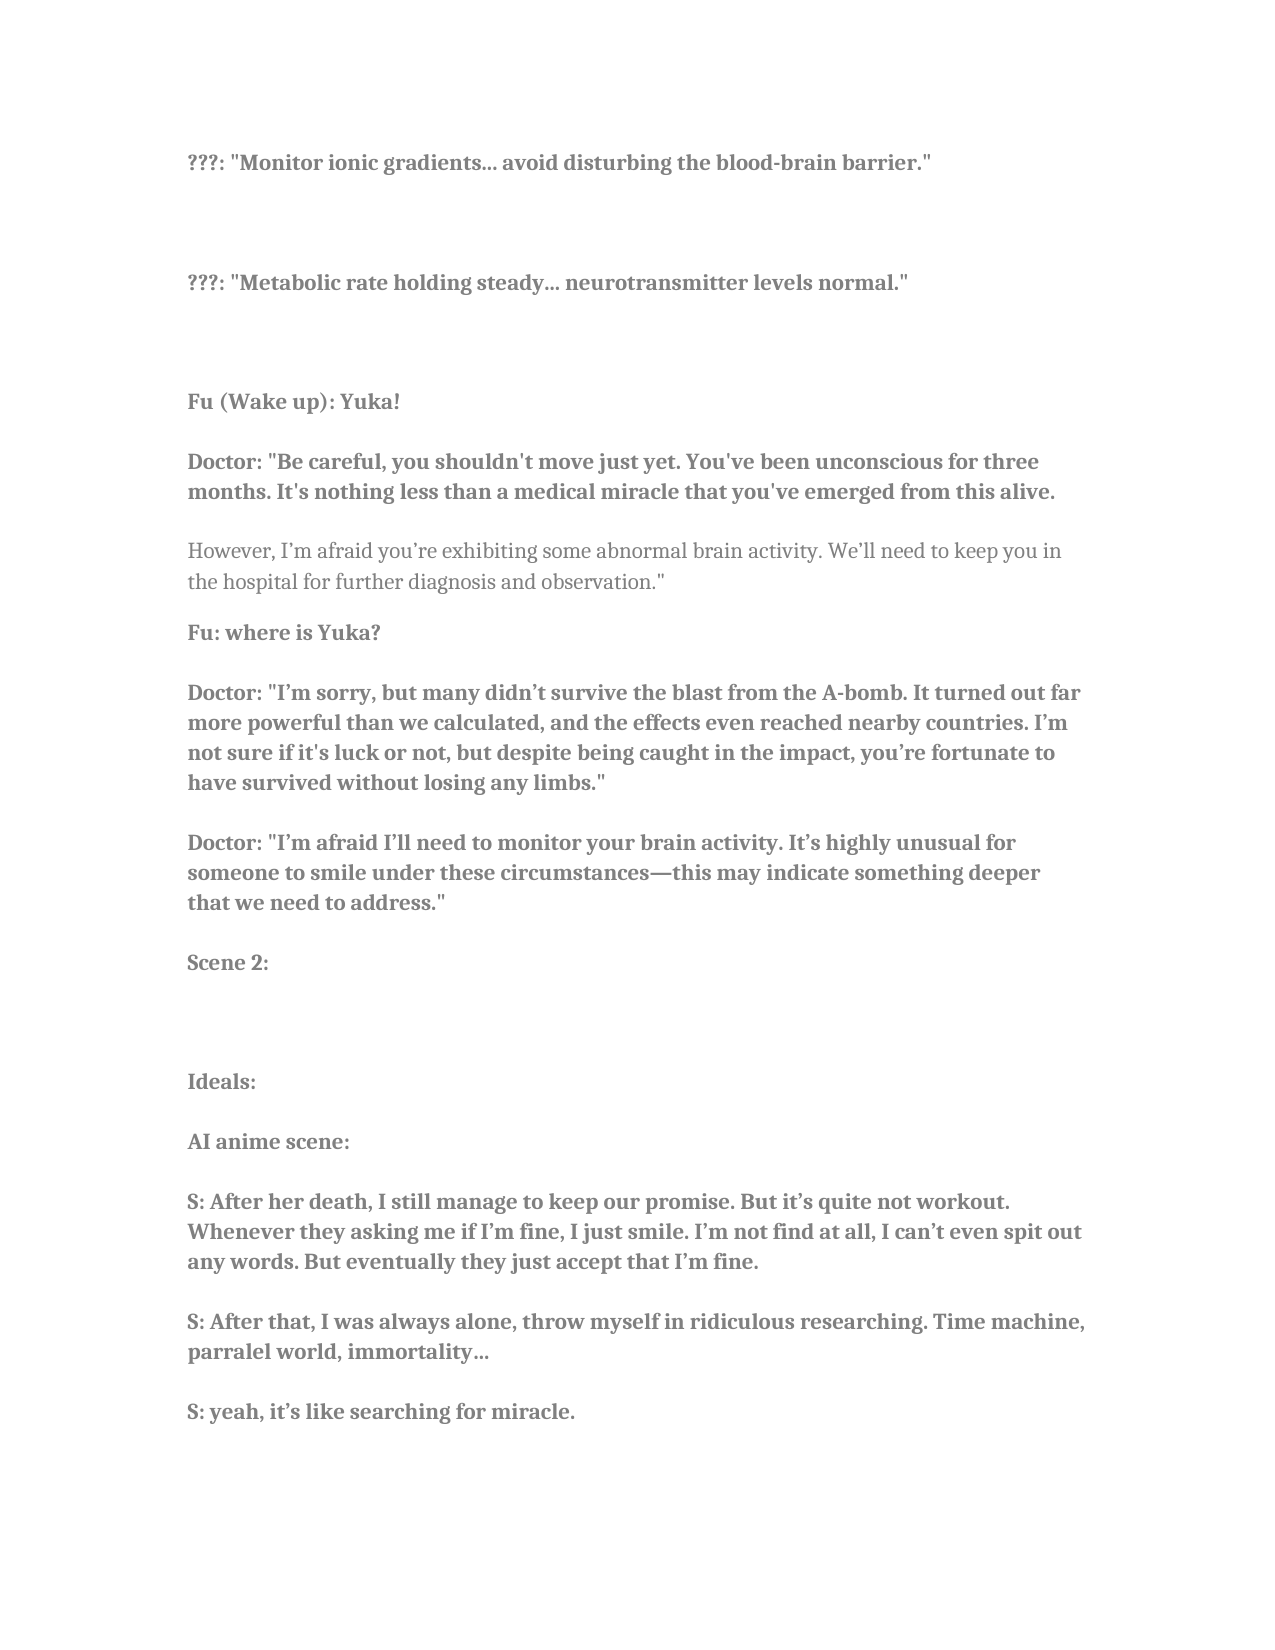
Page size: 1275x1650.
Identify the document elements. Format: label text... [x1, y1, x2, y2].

text Doctor: "Be careful, you shouldn't move just yet. You've been unconscious for three months. It's nothing less than a medical miracle that you've emerged from this alive. [187, 448, 1087, 505]
text ???: "Metabolic rate holding steady... neurotransmitter levels normal." [187, 269, 1087, 296]
text ???: "Monitor ionic gradients... avoid disturbing the blood-brain barrier." [187, 150, 1087, 176]
text However, I’m afraid you’re exhibiting some abnormal brain activity. We’ll need to keep you in the hospital for further diagnosis and observation." [187, 538, 1087, 595]
text S: After that, I was always alone, throw myself in ridiculous researching. Time machine, parralel world, immortality… [187, 1308, 1087, 1365]
text Doctor: "I’m sorry, but many didn’t survive the blast from the A-bomb. It turned out far more powerful than we calculated, and the effects even reached nearby countries. I’m not sure if it's luck or not, but despite being caught in the impact, you’re fortunate to have survived without losing any limbs." [187, 679, 1087, 796]
text Ideals: [187, 1069, 1087, 1095]
text AI anime scene: [187, 1129, 1087, 1155]
text Fu: where is Yuka? [187, 619, 1087, 646]
text S: After her death, I still manage to keep our promise. But it’s quite not workout. Whenever they asking me if I’m fine, I just smile. I’m not find at all, I can’t even spit out any words. But eventually they just accept that I’m fine. [187, 1188, 1087, 1275]
text Scene 2: [187, 950, 1087, 976]
text Doctor: "I’m afraid I’ll need to monitor your brain activity. It’s highly unusual for someone to smile under these circumstances—this may indicate something deeper that we need to address." [187, 829, 1087, 916]
text Fu (Wake up): Yuka! [187, 389, 1087, 415]
text S: yeah, it’s like searching for miracle. [187, 1398, 1087, 1425]
